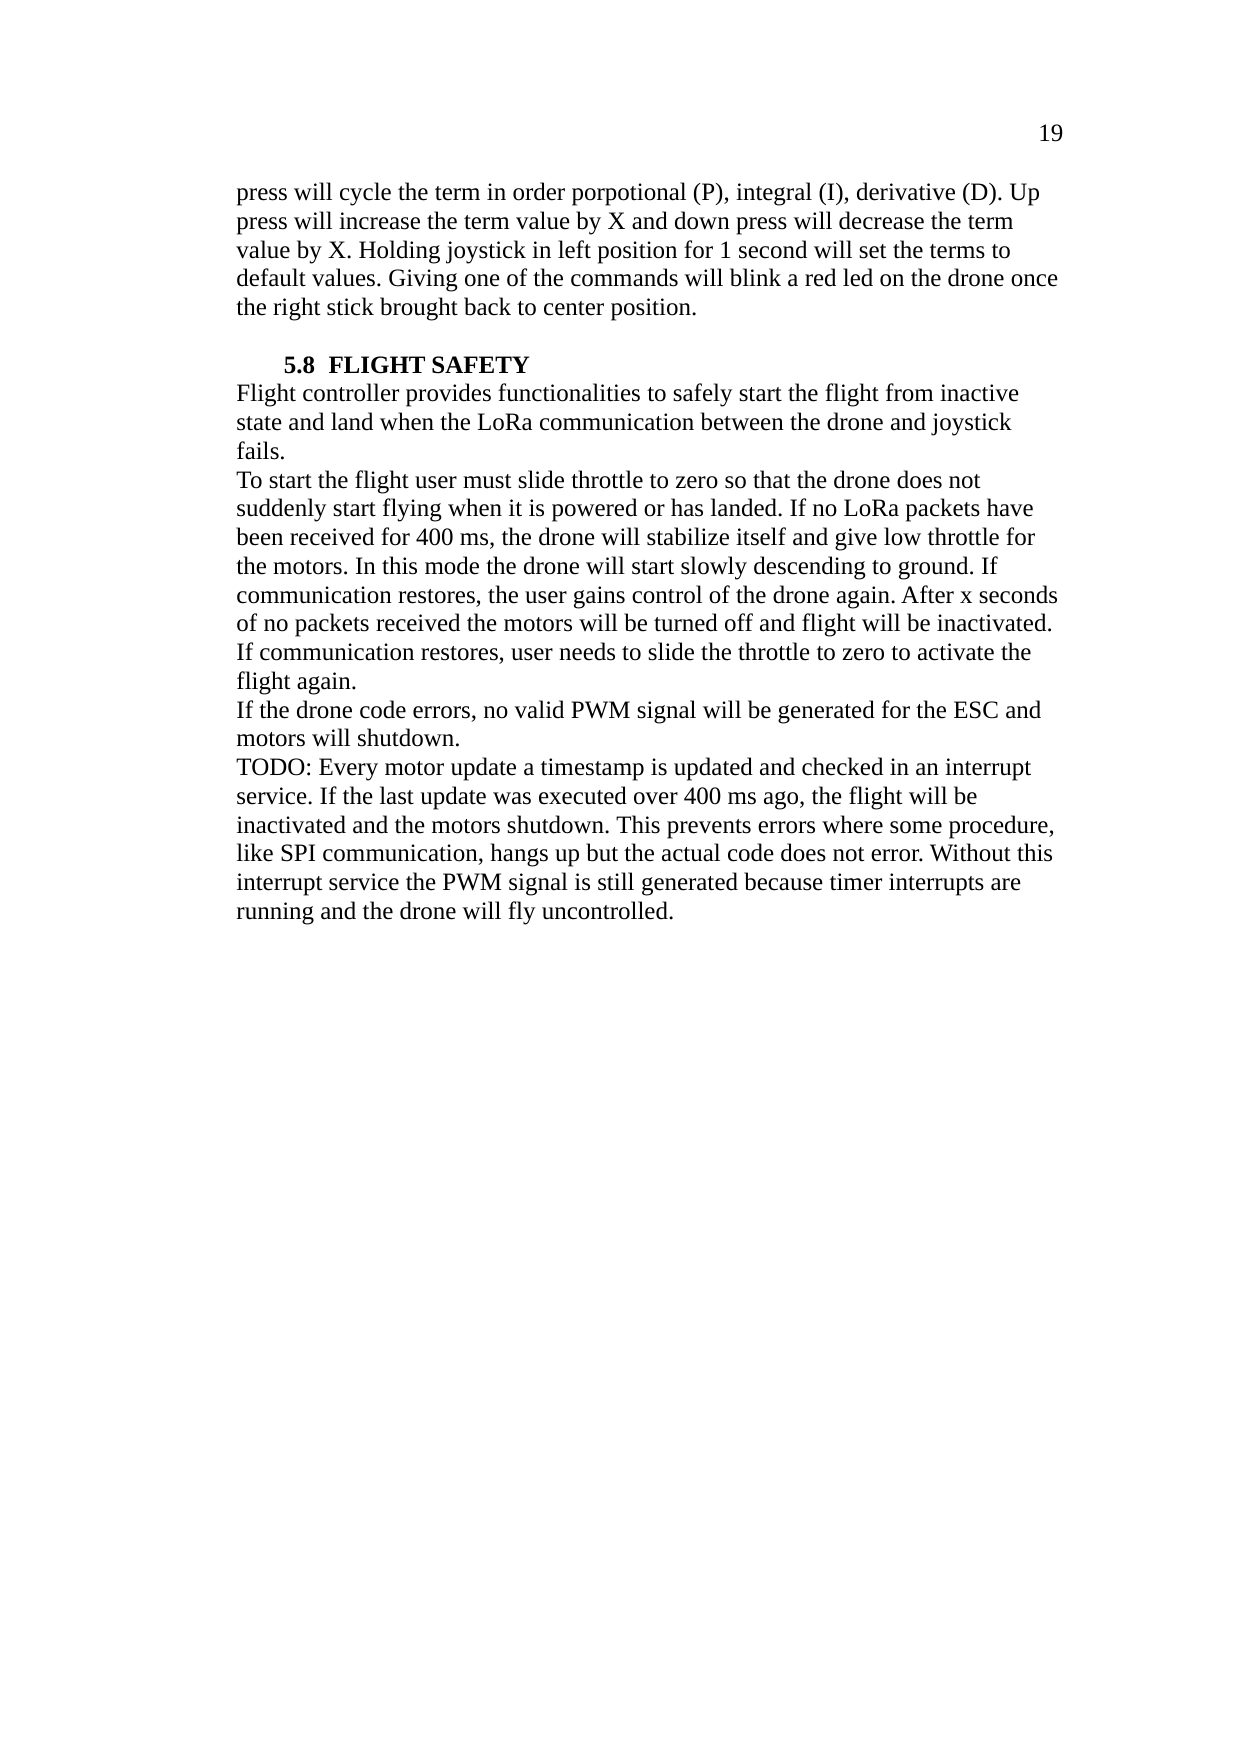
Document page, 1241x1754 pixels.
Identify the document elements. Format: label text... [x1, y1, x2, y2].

text If the drone code errors, no valid PWM signal will be generated for the ESC and motors will shutdown. [236, 695, 1063, 752]
subtitle Flight Safety [283, 350, 1063, 378]
text TODO: Every motor update a timestamp is updated and checked in an interrupt service. If the last update was executed over 400 ms ago, the flight will be inactivated and the motors shutdown. This prevents errors where some procedure, like SPI communication, hangs up but the actual code does not error. Without this interrupt service the PWM signal is still generated because timer interrupts are running and the drone will fly uncontrolled. [236, 752, 1063, 925]
text Flight controller provides functionalities to safely start the flight from inactive state and land when the LoRa communication between the drone and joystick fails. [236, 378, 1063, 465]
text press will cycle the term in order porpotional (P), integral (I), derivative (D). Up press will increase the term value by X and down press will decrease the term value by X. Holding joystick in left position for 1 second will set the terms to default values. Giving one of the commands will blink a red led on the drone once the right stick brought back to center position. [236, 177, 1063, 321]
text To start the flight user must slide throttle to zero so that the drone does not suddenly start flying when it is powered or has landed. If no LoRa packets have been received for 400 ms, the drone will stabilize itself and give low throttle for the motors. In this mode the drone will start slowly descending to ground. If communication restores, the user gains control of the drone again. After x seconds of no packets received the motors will be turned off and flight will be inactivated. If communication restores, user needs to slide the throttle to zero to activate the flight again. [236, 465, 1063, 695]
